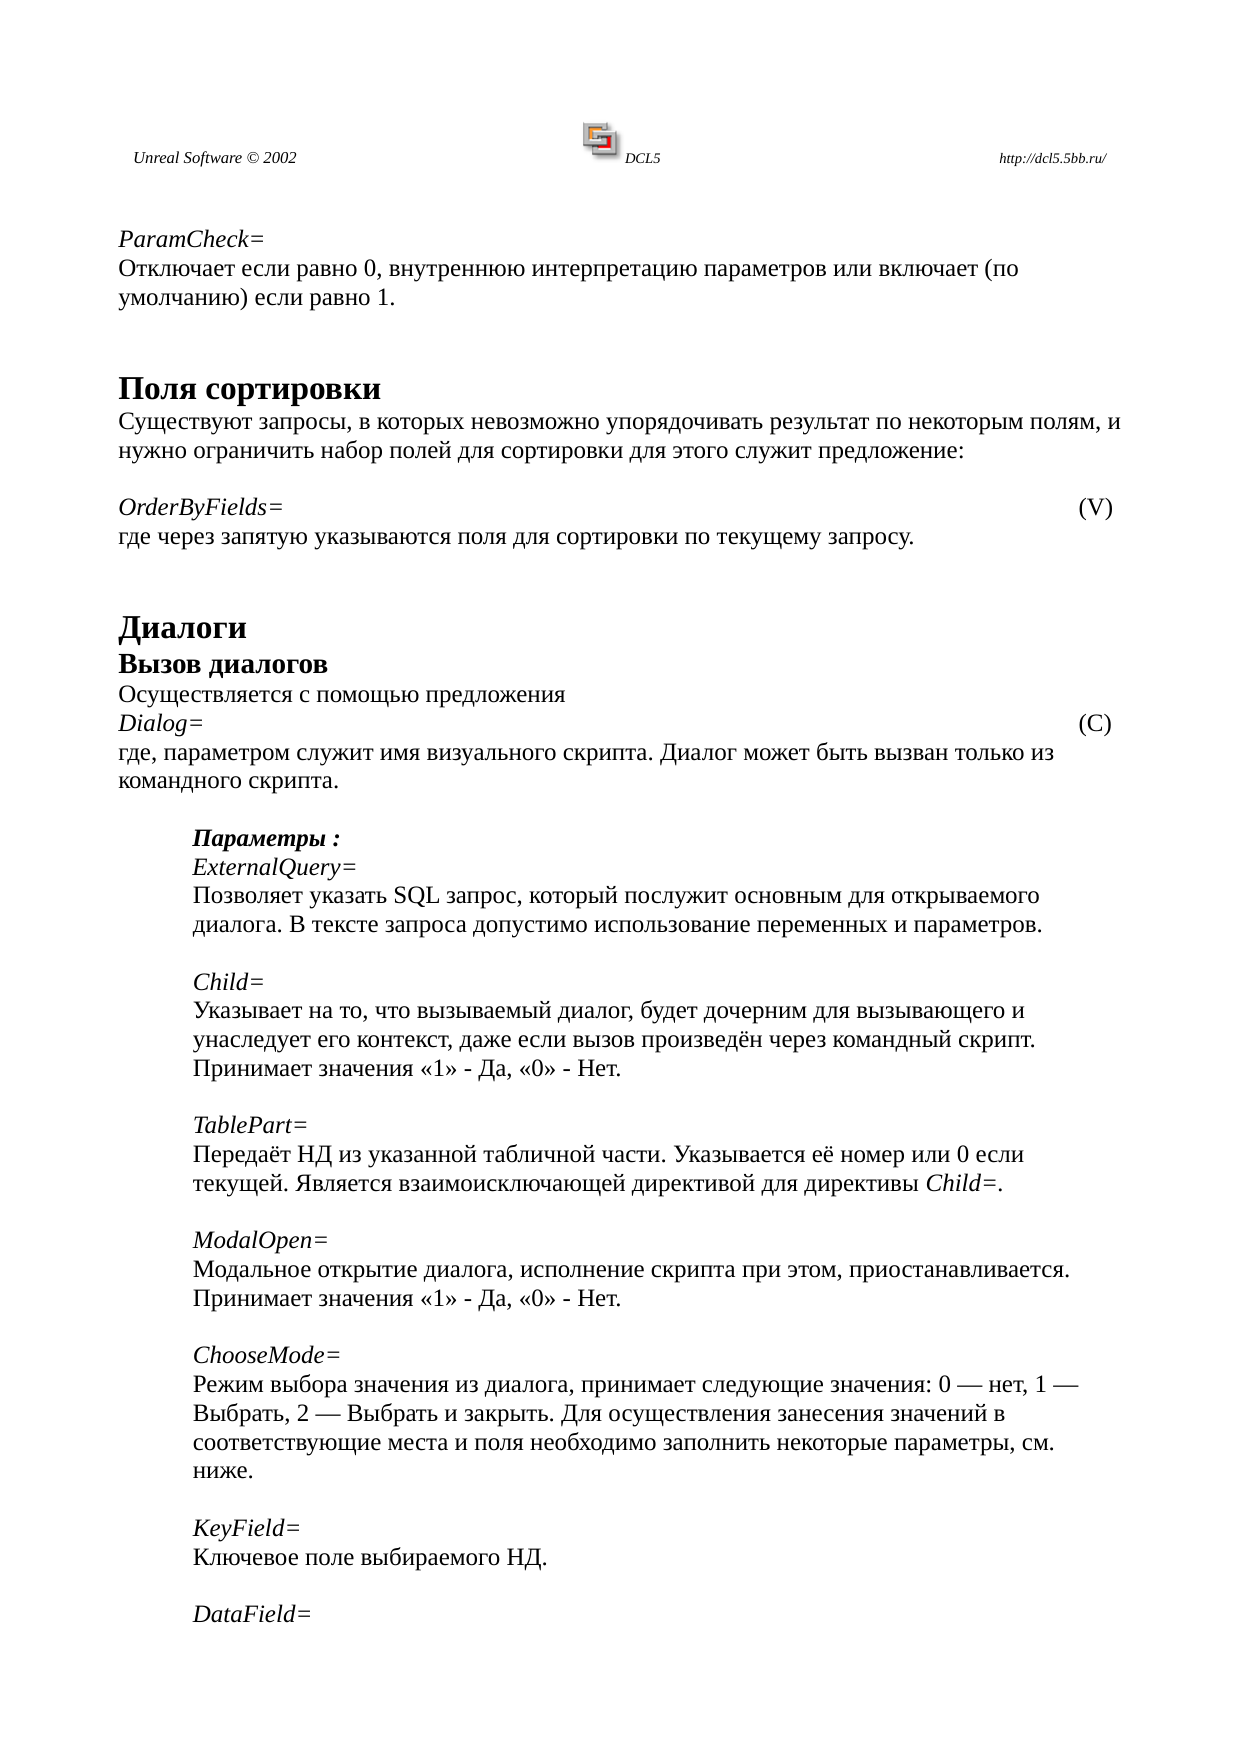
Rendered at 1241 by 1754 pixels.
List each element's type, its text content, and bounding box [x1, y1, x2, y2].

text KeyField= [193, 1513, 1122, 1542]
text Параметры : [118, 823, 1122, 852]
text где через запятую указываются поля для сортировки по текущему запросу. [118, 521, 1122, 550]
text Ключевое поле выбираемого НД. [193, 1542, 1122, 1571]
text TablePart= [193, 1111, 1122, 1139]
text Режим выбора значения из диалога, принимает следующие значения: 0 — нет, 1 — Выбрать, 2 — Выбрать и закрыть. Для осуществления занесения значений в соответствующие места и поля необходимо заполнить некоторые параметры, см. ниже. [193, 1369, 1122, 1484]
text Указывает на то, что вызываемый диалог, будет дочерним для вызывающего и унаследует его контекст, даже если вызов произведён через командный скрипт. Принимает значения «1» - Да, «0» - Нет. [193, 996, 1122, 1082]
text Позволяет указать SQL запрос, который послужит основным для открываемого диалога. В тексте запроса допустимо использование переменных и параметров. [193, 881, 1122, 938]
text Модальное открытие диалога, исполнение скрипта при этом, приостанавливается. Принимает значения «1» - Да, «0» - Нет. [193, 1254, 1122, 1312]
text ChooseMode= [193, 1341, 1122, 1369]
picture [579, 118, 625, 164]
text где, параметром служит имя визуального скрипта. Диалог может быть вызван только из командного скрипта. [118, 737, 1122, 794]
text Осуществляется с помощью предложения [118, 679, 1122, 708]
text Диалоги [118, 607, 1122, 646]
text ModalOpen= [193, 1226, 1122, 1254]
text Существуют запросы, в которых невозможно упорядочивать результат по некоторым полям, и нужно ограничить набор полей для сортировки для этого служит предложение: [118, 406, 1122, 464]
subtitle Поля сортировки [118, 368, 1122, 406]
text Отключает если равно 0, внутреннюю интерпретацию параметров или включает (по умолчанию) если равно 1. [118, 253, 1122, 310]
text Child= [193, 967, 1122, 996]
text ParamCheck= [118, 224, 1122, 253]
text DataField= [193, 1599, 1122, 1628]
text Dialog= (C) [118, 708, 1122, 737]
subtitle Вызов диалогов [118, 646, 1122, 679]
text OrderByFields= (V) [118, 492, 1122, 521]
text ExternalQuery= [118, 852, 1122, 881]
text Передаёт НД из указанной табличной части. Указывается её номер или 0 если текущей. Является взаимоисключающей директивой для директивы Child=. [193, 1139, 1122, 1197]
